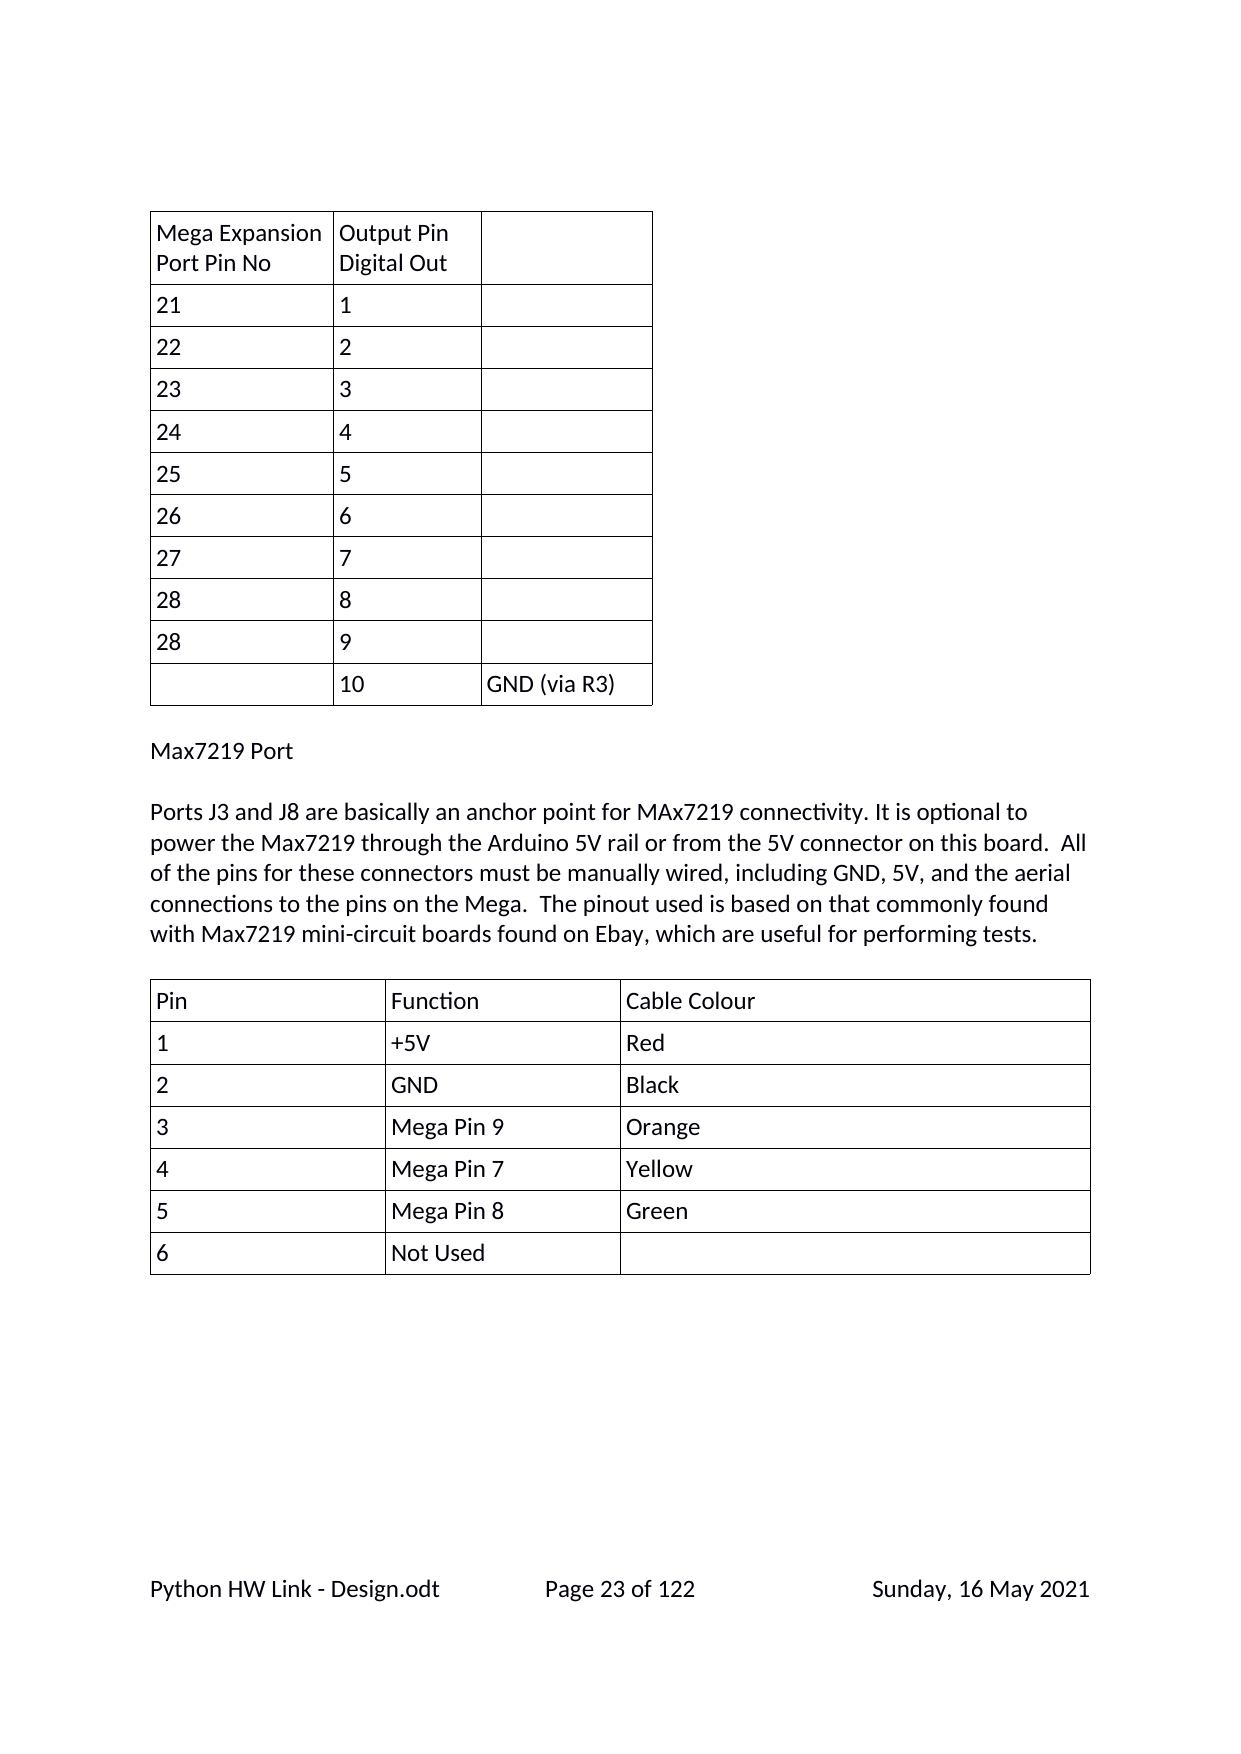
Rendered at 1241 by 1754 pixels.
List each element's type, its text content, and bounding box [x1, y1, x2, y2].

table_cell Mega Pin 8 [386, 1191, 620, 1232]
table_cell 10 [334, 664, 481, 704]
table_cell [482, 411, 652, 452]
text Max7219 Port [150, 735, 1090, 766]
table_cell [482, 579, 652, 620]
table_cell [482, 327, 652, 368]
table_cell [482, 621, 652, 662]
table_cell Black [621, 1065, 1090, 1106]
table_cell [482, 453, 652, 494]
table_cell 27 [151, 537, 333, 578]
table_header Mega Expansion Port Pin No [151, 212, 333, 284]
table_cell Orange [621, 1107, 1090, 1148]
table_cell 28 [151, 579, 333, 620]
table_cell 23 [151, 369, 333, 410]
table_cell Not Used [386, 1233, 620, 1274]
table_cell 9 [334, 621, 481, 662]
table_cell 5 [151, 1191, 385, 1232]
table_cell 7 [334, 537, 481, 578]
table_cell [621, 1233, 1090, 1274]
table_cell 4 [334, 411, 481, 452]
table_cell 3 [334, 369, 481, 410]
table_cell GND [386, 1065, 620, 1106]
table_cell [151, 664, 333, 704]
table_cell 2 [334, 327, 481, 368]
table_cell 6 [334, 495, 481, 536]
table_cell 28 [151, 621, 333, 662]
table_cell 8 [334, 579, 481, 620]
table_cell 1 [334, 285, 481, 326]
table_cell 24 [151, 411, 333, 452]
table_header Pin [151, 980, 385, 1021]
table_cell [482, 537, 652, 578]
table_cell Yellow [621, 1149, 1090, 1190]
text Ports J3 and J8 are basically an anchor point for MAx7219 connectivity. It is optional to power the Max7219 through the Arduino 5V rail or from the 5V connector on this board. All of the pins for these connectors must be manually wired, including GND, 5V, and the aerial connections to the pins on the Mega. The pinout used is based on that commonly found with Max7219 mini-circuit boards found on Ebay, which are useful for performing tests. [150, 796, 1090, 949]
table_header Output Pin Digital Out [334, 212, 481, 284]
table_cell 3 [151, 1107, 385, 1148]
table_cell 21 [151, 285, 333, 326]
table_cell GND (via R3) [482, 664, 652, 704]
table_cell 5 [334, 453, 481, 494]
table_header Function [386, 980, 620, 1021]
table_cell +5V [386, 1022, 620, 1063]
table_cell 1 [151, 1022, 385, 1063]
table_cell [482, 495, 652, 536]
table_cell Red [621, 1022, 1090, 1063]
table_cell 4 [151, 1149, 385, 1190]
table_cell 2 [151, 1065, 385, 1106]
table_cell Mega Pin 9 [386, 1107, 620, 1148]
table_cell 26 [151, 495, 333, 536]
table_cell Green [621, 1191, 1090, 1232]
table_cell 6 [151, 1233, 385, 1274]
table_header Cable Colour [621, 980, 1090, 1021]
table_cell [482, 369, 652, 410]
table_cell 25 [151, 453, 333, 494]
table_cell [482, 285, 652, 326]
table_cell Mega Pin 7 [386, 1149, 620, 1190]
table_header [482, 212, 652, 284]
table_cell 22 [151, 327, 333, 368]
